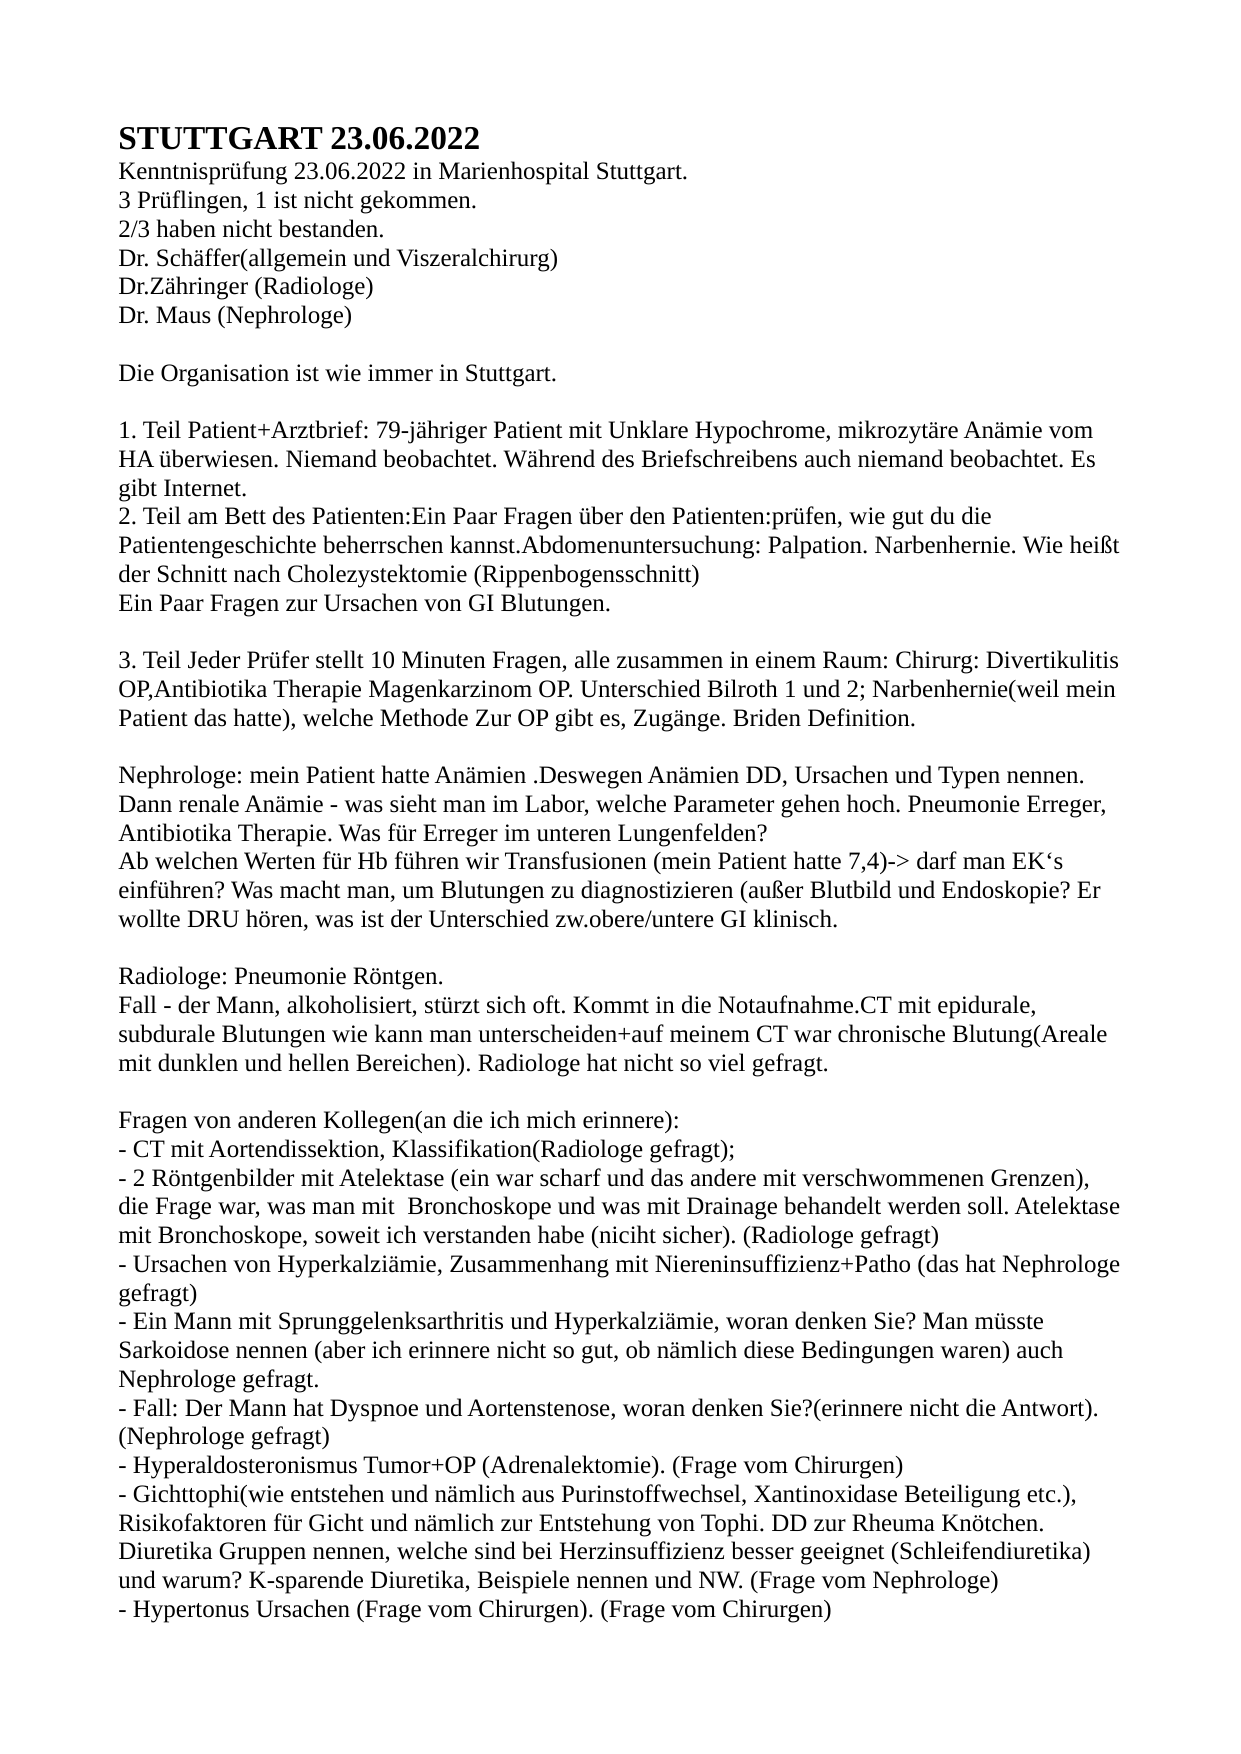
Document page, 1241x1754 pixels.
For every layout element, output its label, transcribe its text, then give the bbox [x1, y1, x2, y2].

text Radiologe: Pneumonie Röntgen. [118, 961, 1122, 990]
text - Gichttophi(wie entstehen und nämlich aus Purinstoffwechsel, Xantinoxidase Beteiligung etc.), Risikofaktoren für Gicht und nämlich zur Entstehung von Tophi. DD zur Rheuma Knötchen. Diuretika Gruppen nennen, welche sind bei Herzinsuffizienz besser geeignet (Schleifendiuretika) und warum? K-sparende Diuretika, Beispiele nennen und NW. (Frage vom Nephrologe) [118, 1479, 1122, 1594]
text - Ein Mann mit Sprunggelenksarthritis und Hyperkalziämie, woran denken Sie? Man müsste Sarkoidose nennen (aber ich erinnere nicht so gut, ob nämlich diese Bedingungen waren) auch Nephrologe gefragt. [118, 1306, 1122, 1393]
text - Ursachen von Hyperkalziämie, Zusammenhang mit Niereninsuffizienz+Patho (das hat Nephrologe gefragt) [118, 1249, 1122, 1306]
text Nephrologe: mein Patient hatte Anämien .Deswegen Anämien DD, Ursachen und Typen nennen. Dann renale Anämie - was sieht man im Labor, welche Parameter gehen hoch. Pneumonie Erreger, Antibiotika Therapie. Was für Erreger im unteren Lungenfelden? [118, 760, 1122, 846]
text - Fall: Der Mann hat Dyspnoe und Aortenstenose, woran denken Sie?(erinnere nicht die Antwort). (Nephrologe gefragt) [118, 1393, 1122, 1450]
text Fragen von anderen Kollegen(an die ich mich erinnere): [118, 1105, 1122, 1134]
text 2. Teil am Bett des Patienten:Ein Paar Fragen über den Patienten:prüfen, wie gut du die Patientengeschichte beherrschen kannst.Abdomenuntersuchung: Palpation. Narbenhernie. Wie heißt der Schnitt nach Cholezystektomie (Rippenbogensschnitt) [118, 501, 1122, 588]
text Ein Paar Fragen zur Ursachen von GI Blutungen. [118, 588, 1122, 616]
text 1. Teil Patient+Arztbrief: 79-jähriger Patient mit Unklare Hypochrome, mikrozytäre Anämie vom HA überwiesen. Niemand beobachtet. Während des Briefschreibens auch niemand beobachtet. Es gibt Internet. [118, 415, 1122, 501]
text 3. Teil Jeder Prüfer stellt 10 Minuten Fragen, alle zusammen in einem Raum: Chirurg: Divertikulitis OP,Antibiotika Therapie Magenkarzinom OP. Unterschied Bilroth 1 und 2; Narbenhernie(weil mein Patient das hatte), welche Methode Zur OP gibt es, Zugänge. Briden Definition. [118, 645, 1122, 731]
text Fall - der Mann, alkoholisiert, stürzt sich oft. Kommt in die Notaufnahme.CT mit epidurale, subdurale Blutungen wie kann man unterscheiden+auf meinem CT war chronische Blutung(Areale mit dunklen und hellen Bereichen). Radiologe hat nicht so viel gefragt. [118, 990, 1122, 1076]
text - 2 Röntgenbilder mit Atelektase (ein war scharf und das andere mit verschwommenen Grenzen), die Frage war, was man mit Bronchoskope und was mit Drainage behandelt werden soll. Atelektase mit Bronchoskope, soweit ich verstanden habe (niciht sicher). (Radiologe gefragt) [118, 1163, 1122, 1249]
text Kenntnisprüfung 23.06.2022 in Marienhospital Stuttgart. [118, 156, 1122, 185]
text - CT mit Aortendissektion, Klassifikation(Radiologe gefragt); [118, 1134, 1122, 1163]
text STUTTGART 23.06.2022 [118, 118, 1122, 156]
text Dr. Maus (Nephrologe) [118, 300, 1122, 329]
text 2/3 haben nicht bestanden. [118, 214, 1122, 243]
text Dr.Zähringer (Radiologe) [118, 271, 1122, 300]
text 3 Prüflingen, 1 ist nicht gekommen. [118, 185, 1122, 214]
text - Hyperaldosteronismus Tumor+OP (Adrenalektomie). (Frage vom Chirurgen) [118, 1450, 1122, 1479]
text - Hypertonus Ursachen (Frage vom Chirurgen). (Frage vom Chirurgen) [118, 1594, 1122, 1623]
text Ab welchen Werten für Hb führen wir Transfusionen (mein Patient hatte 7,4)-> darf man EK‘s einführen? Was macht man, um Blutungen zu diagnostizieren (außer Blutbild und Endoskopie? Er wollte DRU hören, was ist der Unterschied zw.obere/untere GI klinisch. [118, 846, 1122, 933]
text Die Organisation ist wie immer in Stuttgart. [118, 358, 1122, 386]
text Dr. Schäffer(allgemein und Viszeralchirurg) [118, 243, 1122, 271]
